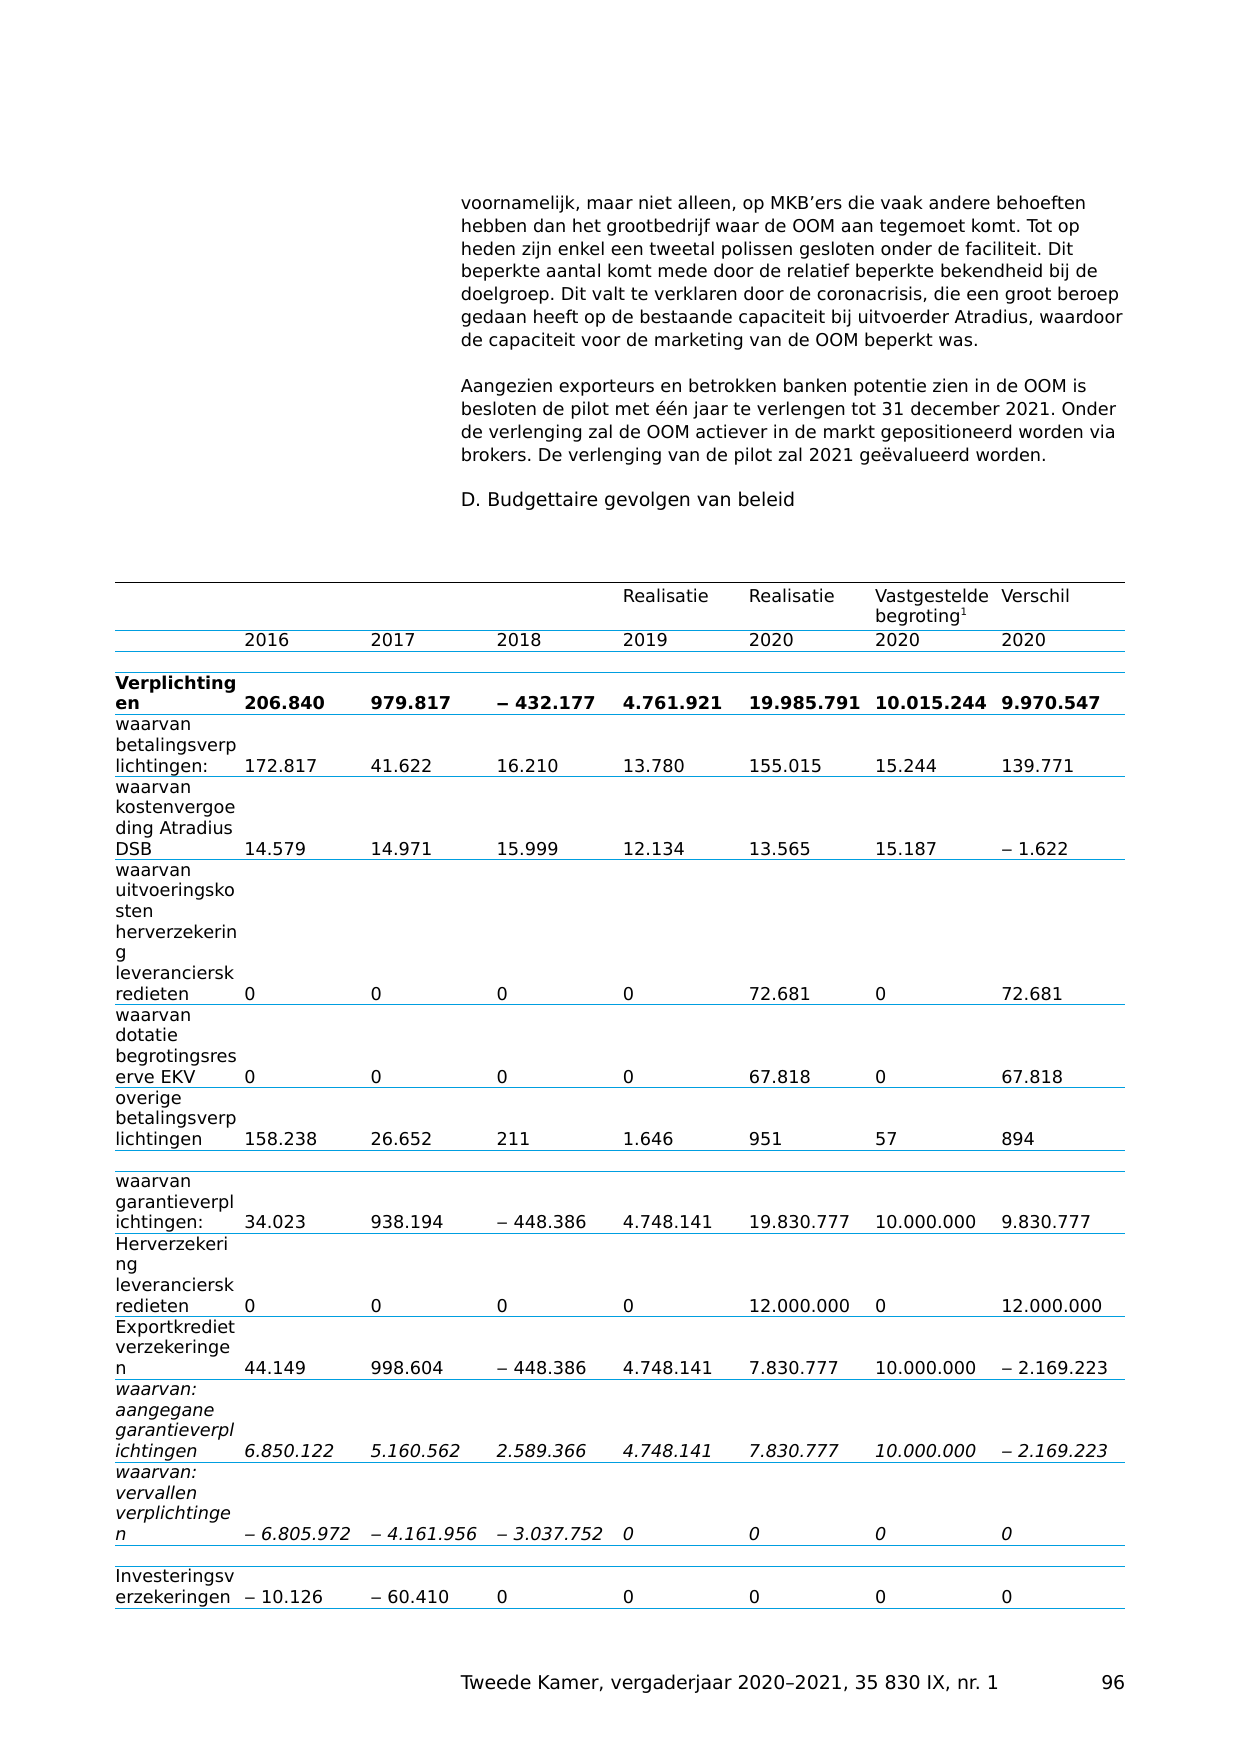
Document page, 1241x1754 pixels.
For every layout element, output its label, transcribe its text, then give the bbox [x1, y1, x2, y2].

table_cell ‒ 432.177 [494, 673, 620, 714]
table_cell 2018 [494, 631, 620, 651]
table_cell 0 [872, 1005, 998, 1087]
table_cell 34.023 [241, 1172, 367, 1233]
table_cell [620, 1151, 746, 1171]
table_cell [241, 1151, 367, 1171]
table_cell Vastgestelde begroting1 [872, 583, 998, 630]
title D. Budgettaire gevolgen van beleid [461, 489, 1125, 511]
table_cell 6.850.122 [241, 1380, 367, 1462]
table_cell ‒ 1.622 [998, 777, 1125, 859]
table_cell [368, 1546, 493, 1566]
table_cell [241, 1546, 367, 1566]
table_cell 4.761.921 [620, 673, 746, 714]
table_cell 10.000.000 [872, 1380, 998, 1462]
table_cell [746, 652, 872, 672]
table_cell 2020 [998, 631, 1125, 651]
table_cell 0 [620, 1005, 746, 1087]
table_cell 19.830.777 [746, 1172, 872, 1233]
table_cell 7.830.777 [746, 1317, 872, 1378]
table_cell 72.681 [998, 860, 1125, 1004]
table_cell 12.000.000 [746, 1234, 872, 1316]
table_cell 206.840 [241, 673, 367, 714]
table_cell 15.999 [494, 777, 620, 859]
table_cell 67.818 [746, 1005, 872, 1087]
table_cell 0 [746, 1463, 872, 1544]
table_cell 0 [368, 1234, 493, 1316]
table_cell 0 [241, 1005, 367, 1087]
table_cell [241, 652, 367, 672]
table_cell Herverzekering leverancierskredieten [115, 1234, 241, 1316]
table_cell 0 [241, 860, 367, 1004]
table_cell 14.971 [368, 777, 493, 859]
table_cell ‒ 2.169.223 [998, 1380, 1125, 1462]
table_cell [872, 1546, 998, 1566]
table_cell [368, 652, 493, 672]
table_cell 5.160.562 [368, 1380, 493, 1462]
table_cell 894 [998, 1088, 1125, 1149]
table_cell 139.771 [998, 715, 1125, 776]
table_cell 0 [494, 1567, 620, 1607]
table_cell 0 [998, 1567, 1125, 1607]
table_cell [746, 1151, 872, 1171]
table_cell 26.652 [368, 1088, 493, 1149]
table_cell [494, 1151, 620, 1171]
table_cell 16.210 [494, 715, 620, 776]
table_cell [494, 1546, 620, 1566]
table_cell 67.818 [998, 1005, 1125, 1087]
table_cell 211 [494, 1088, 620, 1149]
table_cell 4.748.141 [620, 1172, 746, 1233]
table_cell waarvan betalingsverplichtingen: [115, 715, 241, 776]
table_cell 2020 [746, 631, 872, 651]
table_cell 0 [241, 1234, 367, 1316]
table_cell 57 [872, 1088, 998, 1149]
table_cell [872, 652, 998, 672]
table_cell 10.000.000 [872, 1172, 998, 1233]
table_cell 2017 [368, 631, 493, 651]
table_cell ‒ 10.126 [241, 1567, 367, 1607]
table_cell 951 [746, 1088, 872, 1149]
table_cell 0 [872, 860, 998, 1004]
table_cell waarvan kostenvergoeding Atradius DSB [115, 777, 241, 859]
table_cell ‒ 2.169.223 [998, 1317, 1125, 1378]
text Aangezien exporteurs en betrokken banken potentie zien in de OOM is besloten de pilot met één jaar te verlengen tot 31 december 2021. Onder de verlenging zal de OOM actiever in de markt gepositioneerd worden via brokers. De verlenging van de pilot zal 2021 geëvalueerd worden. [461, 374, 1125, 466]
table_cell 2020 [872, 631, 998, 651]
table_cell 15.187 [872, 777, 998, 859]
table_cell 0 [620, 1234, 746, 1316]
table_cell 41.622 [368, 715, 493, 776]
table_cell waarvan dotatie begrotingsreserve EKV [115, 1005, 241, 1087]
table_cell [998, 1546, 1125, 1566]
table_cell Exportkredietverzekeringen [115, 1317, 241, 1378]
table_cell [241, 583, 367, 630]
table_cell waarvan garantieverplichtingen: [115, 1172, 241, 1233]
table_cell 19.985.791 [746, 673, 872, 714]
table_cell 0 [368, 1005, 493, 1087]
table_cell [620, 652, 746, 672]
table_cell [368, 583, 493, 630]
table_cell [115, 1151, 241, 1171]
table_cell [620, 1546, 746, 1566]
table_cell 155.015 [746, 715, 872, 776]
table_cell [494, 583, 620, 630]
table_cell 0 [872, 1567, 998, 1607]
table_cell [998, 652, 1125, 672]
table_cell ‒ 6.805.972 [241, 1463, 367, 1544]
table_cell [368, 1151, 493, 1171]
table_cell [746, 1546, 872, 1566]
table_cell [872, 1151, 998, 1171]
table_cell ‒ 4.161.956 [368, 1463, 493, 1544]
table_cell 158.238 [241, 1088, 367, 1149]
table_cell 0 [494, 860, 620, 1004]
table_cell 2.589.366 [494, 1380, 620, 1462]
table_cell 1.646 [620, 1088, 746, 1149]
table_cell 14.579 [241, 777, 367, 859]
table_cell 72.681 [746, 860, 872, 1004]
table_cell 0 [872, 1463, 998, 1544]
table_cell 44.149 [241, 1317, 367, 1378]
table_cell [115, 652, 241, 672]
table_cell 13.780 [620, 715, 746, 776]
table_cell 12.000.000 [998, 1234, 1125, 1316]
table_cell Verplichtingen [115, 673, 241, 714]
table_cell 2016 [241, 631, 367, 651]
table_cell [494, 652, 620, 672]
table_cell waarvan: vervallen verplichtingen [115, 1463, 241, 1544]
table_cell 0 [746, 1567, 872, 1607]
table_cell Investeringsverzekeringen [115, 1567, 241, 1607]
table_cell 9.830.777 [998, 1172, 1125, 1233]
table_cell ‒ 448.386 [494, 1317, 620, 1378]
table_cell 938.194 [368, 1172, 493, 1233]
table_cell 0 [620, 1567, 746, 1607]
table_cell 0 [368, 860, 493, 1004]
table_cell Realisatie [620, 583, 746, 630]
table_cell ‒ 448.386 [494, 1172, 620, 1233]
table_header Tabel 31 Budgettaire gevolgen van beleidsartikel 5 Exportkredietverzekeringen, -garanties en investeringsverzekeringen (bedragen x € 1.000) [115, 534, 1125, 582]
table_cell 0 [998, 1463, 1125, 1544]
table_cell 10.015.244 [872, 673, 998, 714]
table_cell overige betalingsverplichtingen [115, 1088, 241, 1149]
table_cell 10.000.000 [872, 1317, 998, 1378]
table_cell 0 [620, 1463, 746, 1544]
table_cell 0 [620, 860, 746, 1004]
table_cell Realisatie [746, 583, 872, 630]
table_cell 9.970.547 [998, 673, 1125, 714]
table_cell waarvan uitvoeringskosten herverzekering leverancierskredieten [115, 860, 241, 1004]
table_cell 15.244 [872, 715, 998, 776]
text voornamelijk, maar niet alleen, op MKB’ers die vaak andere behoeften hebben dan het grootbedrijf waar de OOM aan tegemoet komt. Tot op heden zijn enkel een tweetal polissen gesloten onder de faciliteit. Dit beperkte aantal komt mede door de relatief beperkte bekendheid bij de doelgroep. Dit valt te verklaren door de coronacrisis, die een groot beroep gedaan heeft op de bestaande capaciteit bij uitvoerder Atradius, waardoor de capaciteit voor de marketing van de OOM beperkt was. [461, 191, 1125, 351]
table_cell [115, 1546, 241, 1566]
table_cell 13.565 [746, 777, 872, 859]
table_cell 4.748.141 [620, 1317, 746, 1378]
table_cell 4.748.141 [620, 1380, 746, 1462]
table_cell 998.604 [368, 1317, 493, 1378]
table_cell ‒ 60.410 [368, 1567, 493, 1607]
table_cell ‒ 3.037.752 [494, 1463, 620, 1544]
table_cell 2019 [620, 631, 746, 651]
table_cell 0 [872, 1234, 998, 1316]
table_cell 0 [494, 1005, 620, 1087]
table_cell [115, 631, 241, 651]
table_cell Verschil [998, 583, 1125, 630]
table_cell 0 [494, 1234, 620, 1316]
table_cell waarvan: aangegane garantieverplichtingen [115, 1380, 241, 1462]
table_cell 979.817 [368, 673, 493, 714]
table_cell [115, 583, 241, 630]
table_cell [998, 1151, 1125, 1171]
table_cell 7.830.777 [746, 1380, 872, 1462]
table_cell 12.134 [620, 777, 746, 859]
table_cell 172.817 [241, 715, 367, 776]
